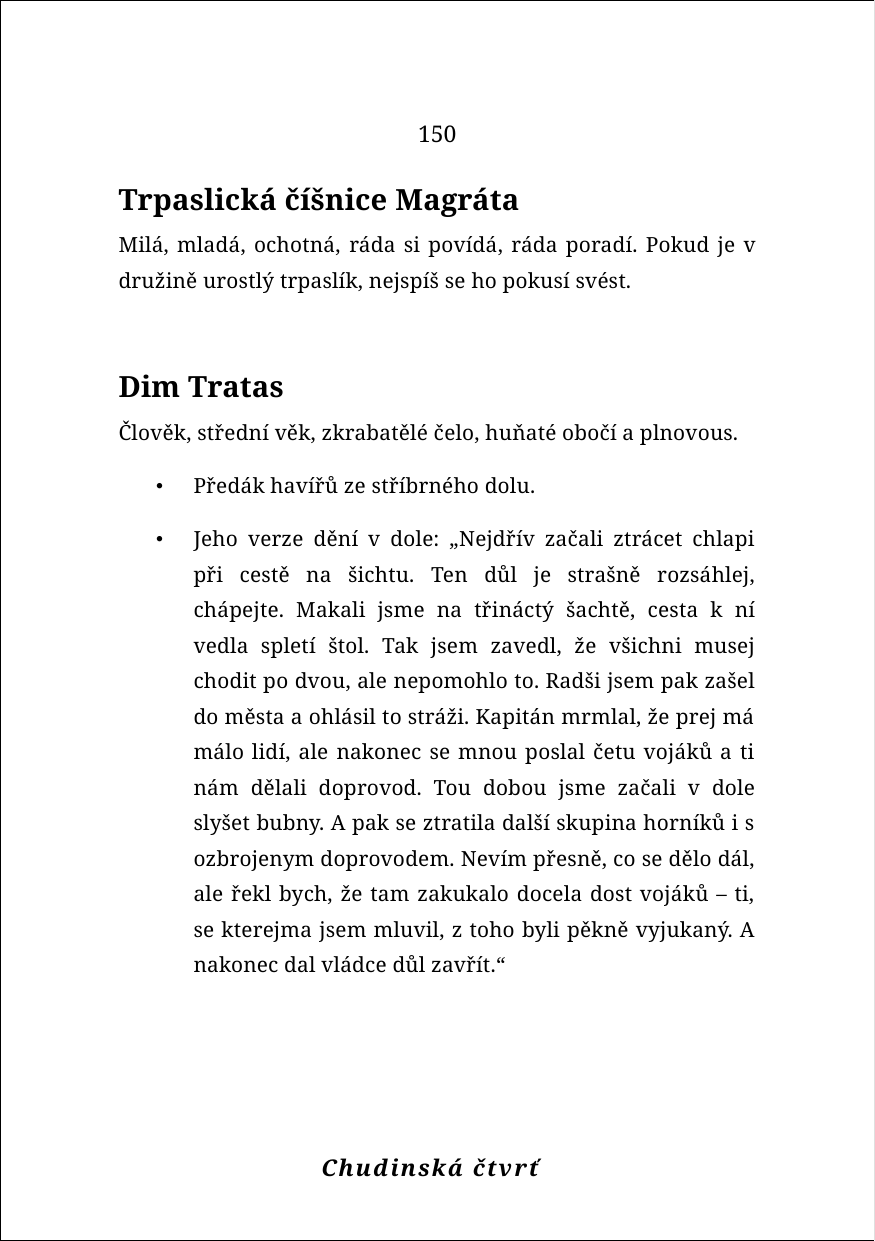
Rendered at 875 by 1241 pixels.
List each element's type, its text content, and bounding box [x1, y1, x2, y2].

list Předák havířů ze stříbrného dolu. [156, 471, 756, 499]
text Člověk, střední věk, zkrabatělé čelo, huňaté obočí a plnovous. [118, 418, 756, 446]
list Jeho verze dění v dole: „Nejdřív začali ztrácet chlapi při cestě na šichtu. Ten důl je strašně rozsáhlej, chápejte. Makali jsme na třináctý šachtě, cesta k ní vedla spletí štol. Tak jsem zavedl, že všichni musej chodit po dvou, ale nepomohlo to. Radši jsem pak zašel do města a ohlásil to stráži. Kapitán mrmlal, že prej má málo lidí, ale nakonec se mnou poslal četu vojáků a ti nám dělali doprovod. Tou dobou jsme začali v dole slyšet bubny. A pak se ztratila další skupina horníků i s ozbrojenym doprovodem. Nevím přesně, co se dělo dál, ale řekl bych, že tam zakukalo docela dost vojáků – ti, se kterejma jsem mluvil, z toho byli pěkně vyjukaný. A nakonec dal vládce důl zavřít.“ [156, 524, 756, 979]
subtitle Trpaslická číšnice Magráta [118, 179, 756, 219]
subtitle Dim Tratas [118, 366, 756, 406]
text Milá, mladá, ochotná, ráda si povídá, ráda poradí. Pokud je v družině urostlý trpaslík, nejspíš se ho pokusí svést. [118, 230, 756, 294]
